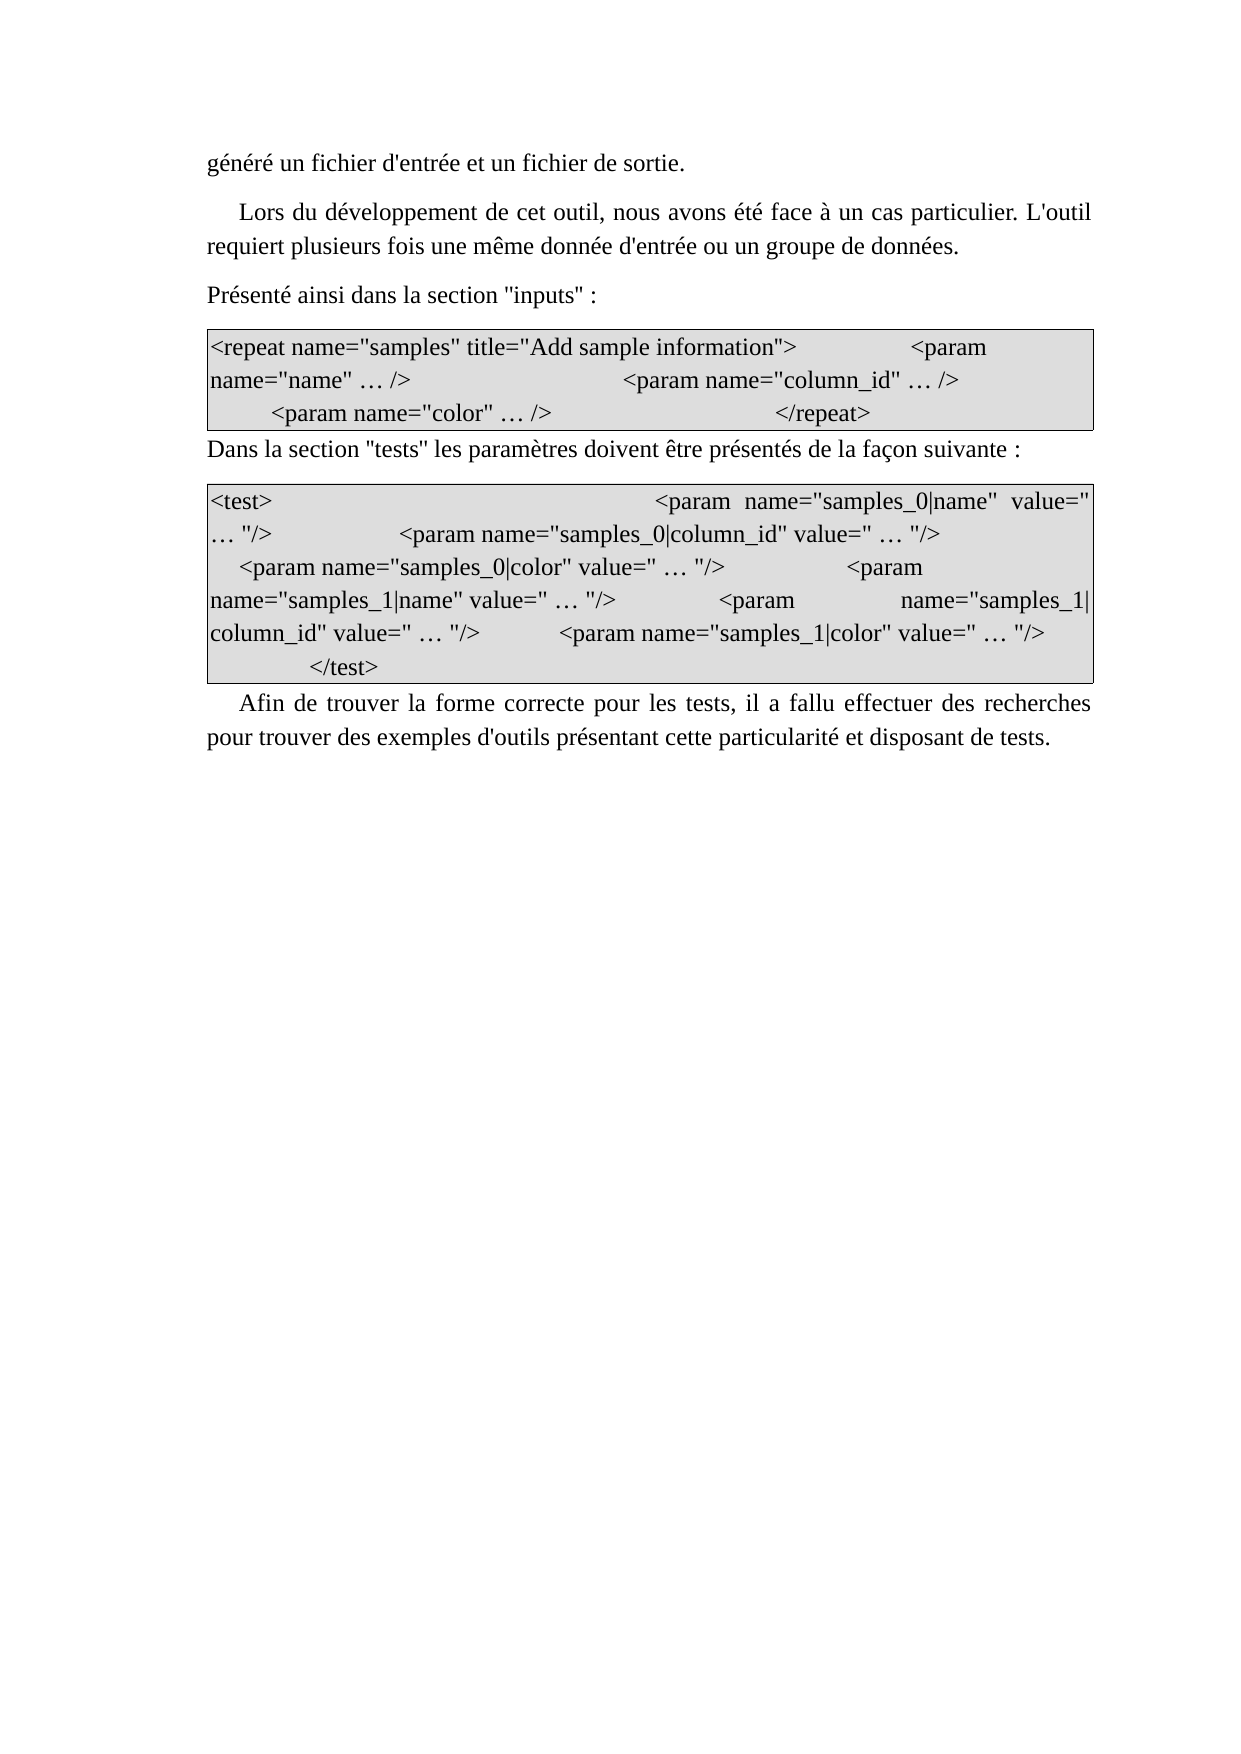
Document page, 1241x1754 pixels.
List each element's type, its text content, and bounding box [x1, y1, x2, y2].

text Afin de trouver la forme correcte pour les tests, il a fallu effectuer des recherches pour trouver des exemples d'outils présentant cette particularité et disposant de tests. [207, 688, 1093, 751]
text généré un fichier d'entrée et un fichier de sortie. [207, 148, 1093, 176]
text <test> <param name="samples_0|name" value=" … "/> <param name="samples_0|column_id" value=" … "/> <param name="samples_0|color" value=" … "/> <param name="samples_1|name" value=" … "/> <param name="samples_1|column_id" value=" … "/> <param name="samples_1|color" value=" … "/> </test> [208, 485, 1093, 683]
text Présenté ainsi dans la section ''inputs'' : [207, 280, 1093, 309]
text Dans la section ''tests'' les paramètres doivent être présentés de la façon suivante : [207, 434, 1093, 463]
text <repeat name="samples" title="Add sample information''> <param name="name" … /> <param name="column_id" … /> <param name="color" … /> </repeat> [208, 330, 1093, 430]
text Lors du développement de cet outil, nous avons été face à un cas particulier. L'outil requiert plusieurs fois une même donnée d'entrée ou un groupe de données. [207, 197, 1093, 260]
